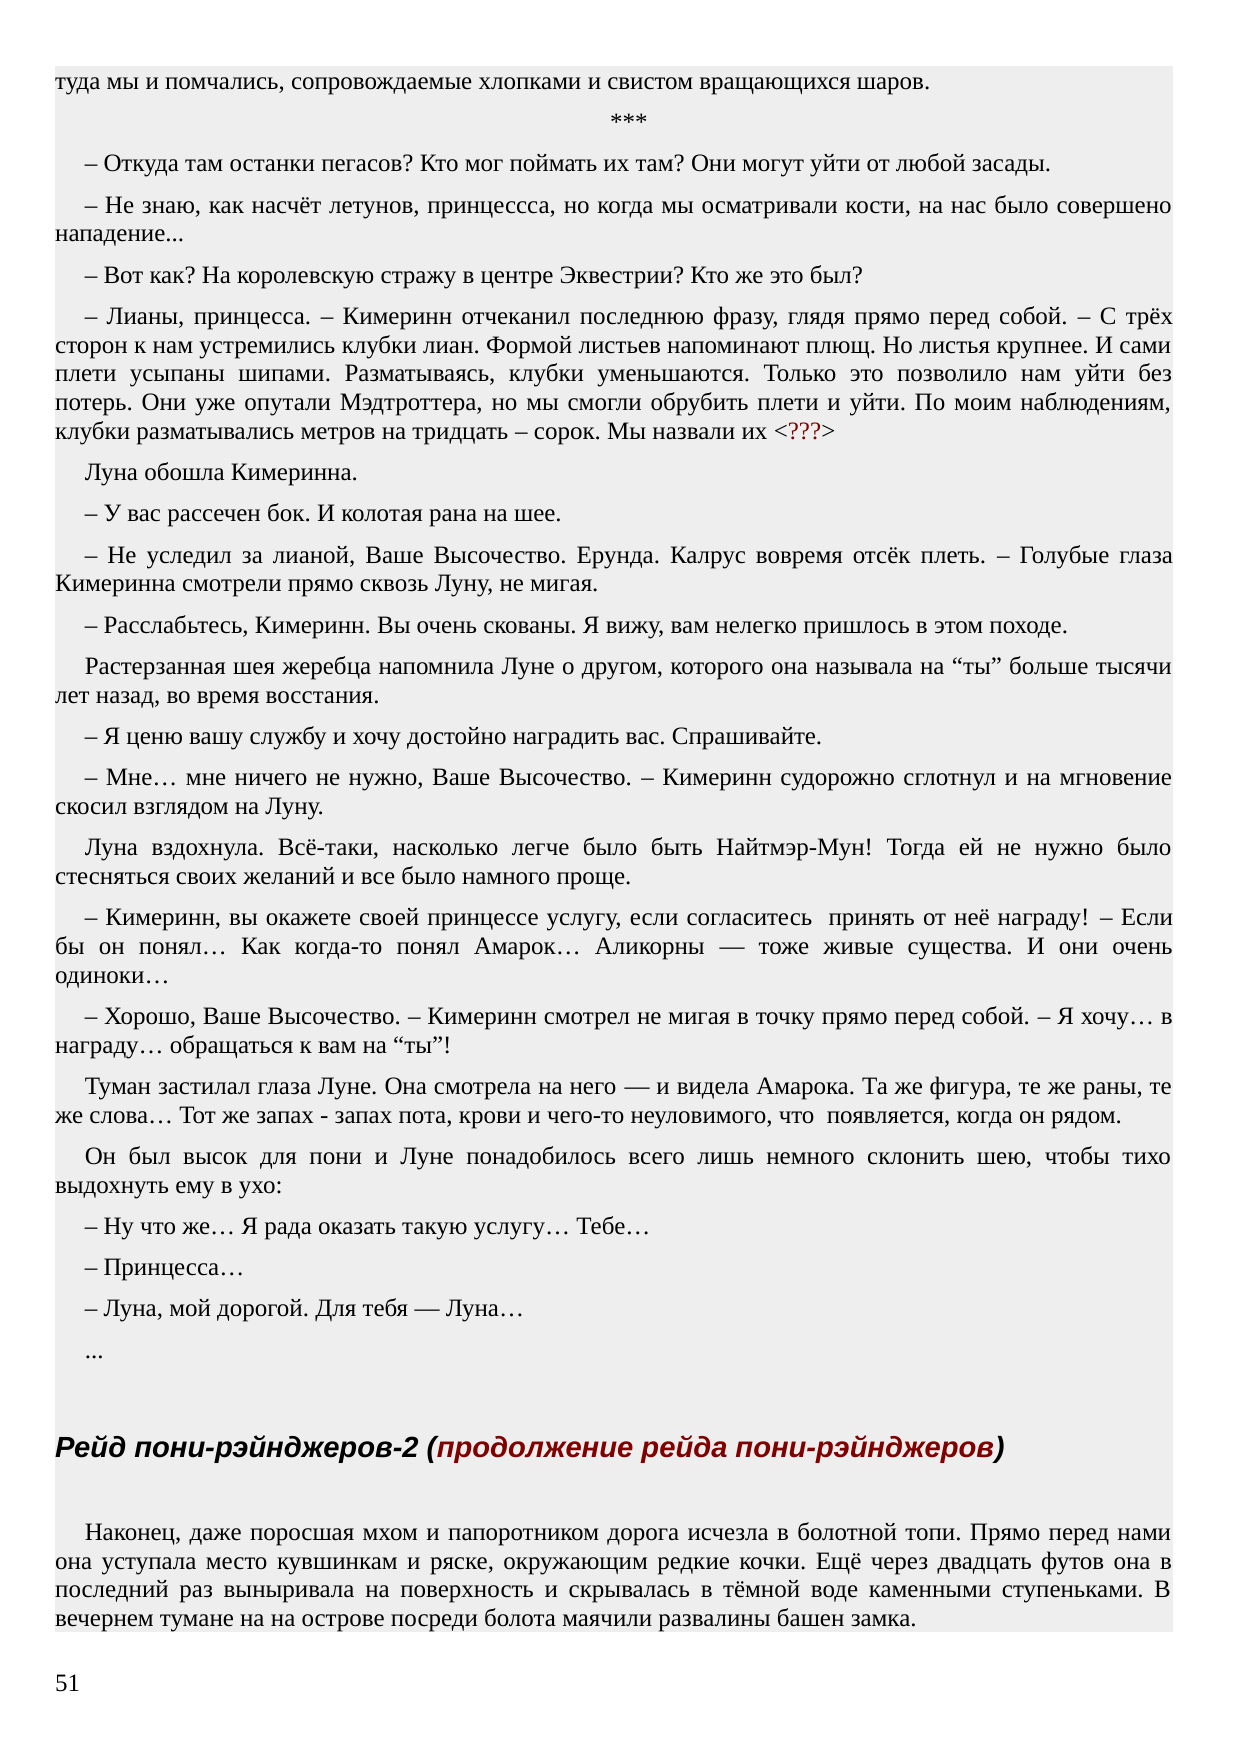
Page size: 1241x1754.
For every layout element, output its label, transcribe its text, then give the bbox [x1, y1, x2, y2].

text – Хорошо, Ваше Высочество. – Кимеринн смотрел не мигая в точку прямо перед собой. – Я хочу… в награду… обращаться к вам на “ты”! [55, 1001, 1173, 1058]
text – Луна, мой дорогой. Для тебя — Луна… [55, 1293, 1173, 1322]
text – Ну что же… Я рада оказать такую услугу… Тебе… [55, 1211, 1173, 1240]
text – Не уследил за лианой, Ваше Высочество. Ерунда. Калрус вовремя отсёк плеть. – Голубые глаза Кимеринна смотрели прямо сквозь Луну, не мигая. [55, 540, 1173, 597]
text *** [55, 107, 1173, 136]
text – Откуда там останки пегасов? Кто мог поймать их там? Они могут уйти от любой засады. [55, 148, 1173, 177]
text – Мне… мне ничего не нужно, Ваше Высочество. – Кимеринн судорожно сглотнул и на мгновение скосил взглядом на Луну. [55, 762, 1173, 820]
subtitle Рейд пони-рэйнджеров-2 (продолжение рейда пони-рэйнджеров) [55, 1430, 1173, 1463]
text Туман застилал глаза Луне. Она смотрела на него — и видела Амарока. Та же фигура, те же раны, те же слова… Тот же запах - запах пота, крови и чего-то неуловимого, что появляется, когда он рядом. [55, 1071, 1173, 1128]
text Наконец, даже поросшая мхом и папоротником дорога исчезла в болотной топи. Прямо перед нами она уступала место кувшинкам и ряске, окружающим редкие кочки. Ещё через двадцать футов она в последний раз выныривала на поверхность и скрывалась в тёмной воде каменными ступеньками. В вечернем тумане на на острове посреди болота маячили развалины башен замка. [55, 1517, 1173, 1632]
text – Расслабьтесь, Кимеринн. Вы очень скованы. Я вижу, вам нелегко пришлось в этом походе. [55, 610, 1173, 638]
text Растерзанная шея жеребца напомнила Луне о другом, которого она называла на “ты” больше тысячи лет назад, во время восстания. [55, 651, 1173, 708]
text – Я ценю вашу службу и хочу достойно наградить вас. Спрашивайте. [55, 721, 1173, 750]
text ... [55, 1335, 1173, 1363]
text – Вот как? На королевскую стражу в центре Эквестрии? Кто же это был? [55, 260, 1173, 288]
text Он был высок для пони и Луне понадобилось всего лишь немного склонить шею, чтобы тихо выдохнуть ему в ухо: [55, 1141, 1173, 1198]
text – Принцесса… [55, 1252, 1173, 1281]
text туда мы и помчались, сопровождаемые хлопками и свистом вращающихся шаров. [55, 66, 1173, 95]
text Луна вздохнула. Всё-таки, насколько легче было быть Найтмэр-Мун! Тогда ей не нужно было стесняться своих желаний и все было намного проще. [55, 832, 1173, 890]
text Луна обошла Кимеринна. [55, 457, 1173, 486]
text – Не знаю, как насчёт летунов, принцессса, но когда мы осматривали кости, на нас было совершено нападение... [55, 190, 1173, 247]
text – Лианы, принцесса. – Кимеринн отчеканил последнюю фразу, глядя прямо перед собой. – С трёх сторон к нам устремились клубки лиан. Формой листьев напоминают плющ. Но листья крупнее. И сами плети усыпаны шипами. Разматываясь, клубки уменьшаются. Только это позволило нам уйти без потерь. Они уже опутали Мэдтроттера, но мы смогли обрубить плети и уйти. По моим наблюдениям, клубки разматывались метров на тридцать – сорок. Мы назвали их <???> [55, 301, 1173, 445]
text – У вас рассечен бок. И колотая рана на шее. [55, 498, 1173, 527]
text – Кимеринн, вы окажете своей принцессе услугу, если согласитесь принять от неё награду! – Если бы он понял… Как когда-то понял Амарок… Аликорны — тоже живые существа. И они очень одиноки… [55, 902, 1173, 988]
